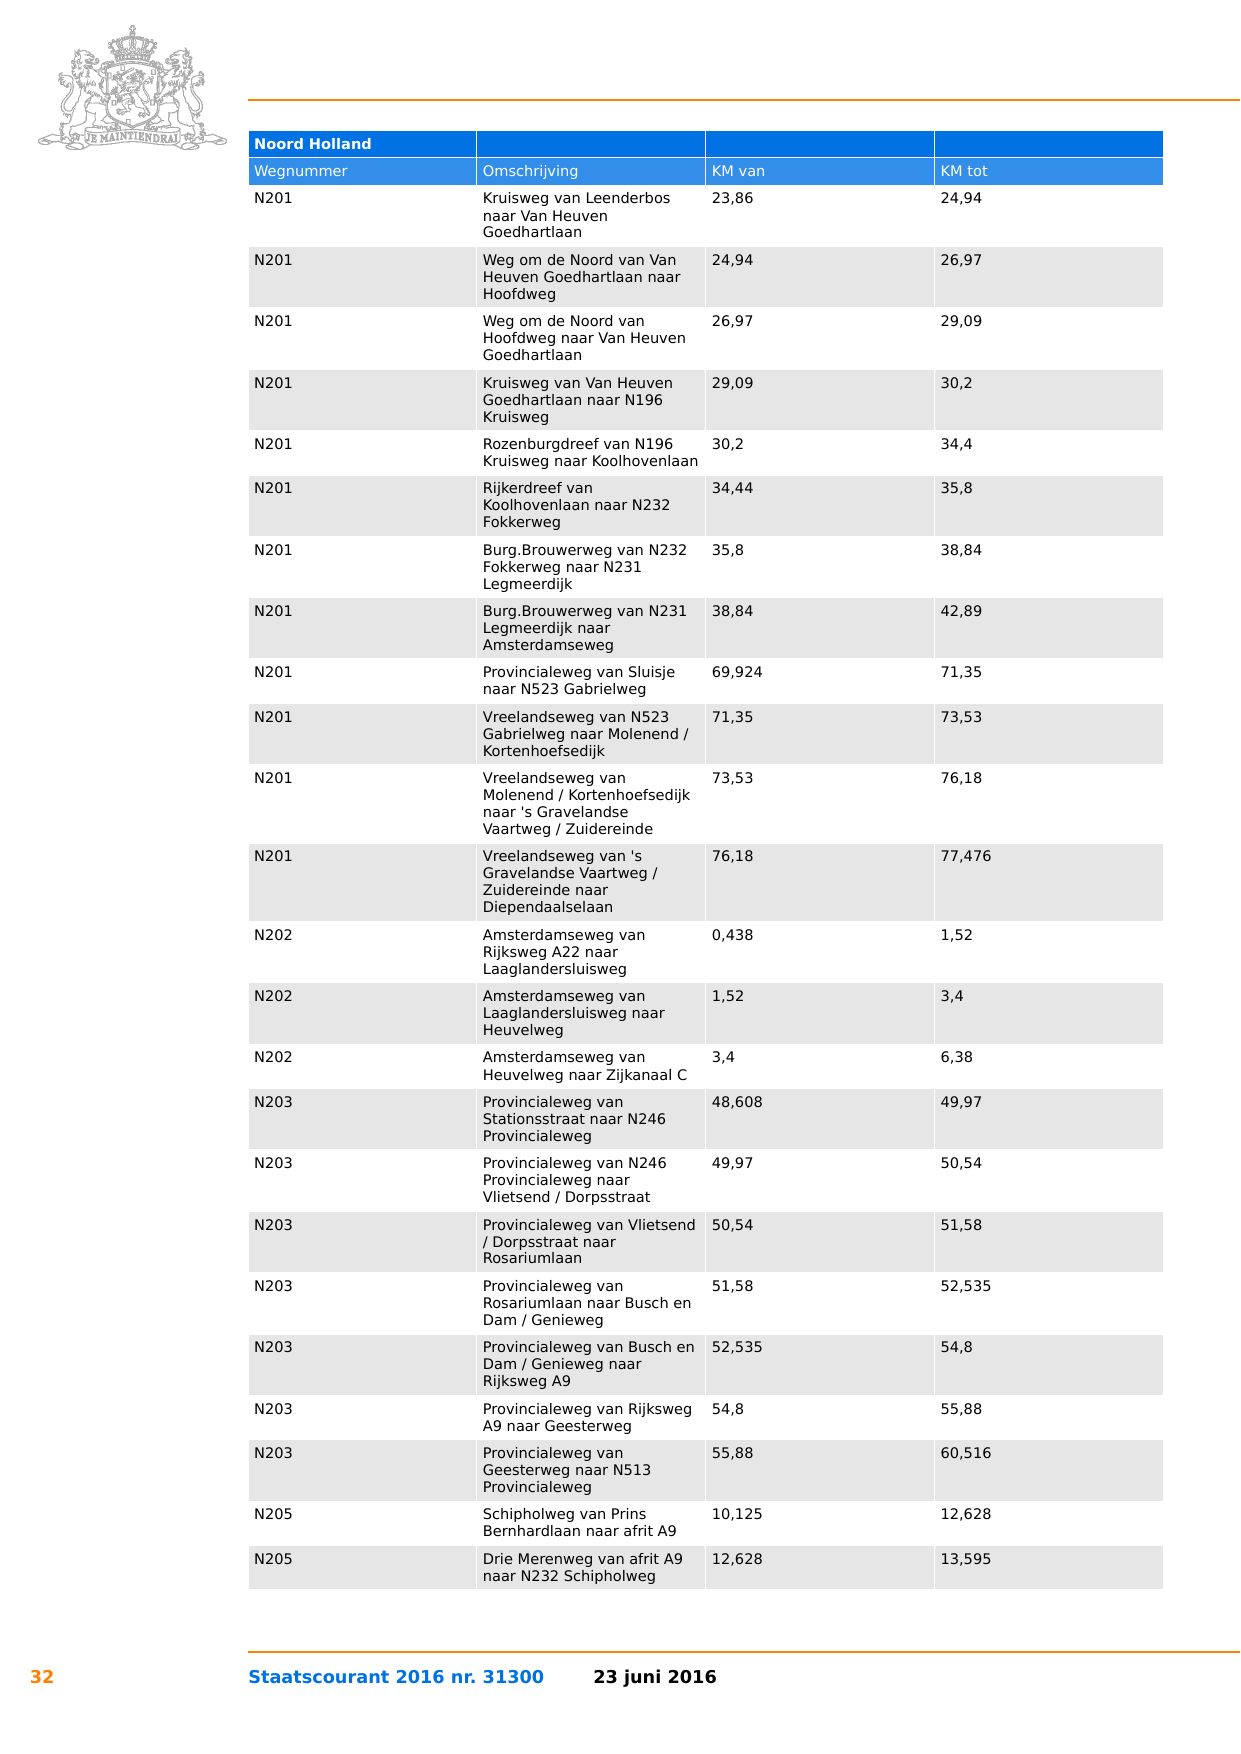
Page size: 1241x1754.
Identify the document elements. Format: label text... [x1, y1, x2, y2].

table_cell N201 [249, 765, 476, 843]
table_cell N202 [249, 983, 476, 1044]
table_cell 76,18 [935, 765, 1163, 843]
table_cell 1,52 [935, 922, 1163, 982]
table_cell 34,44 [706, 476, 934, 536]
table_cell 71,35 [935, 660, 1163, 703]
table_cell 34,4 [935, 431, 1163, 474]
table_cell Provincialeweg van Busch en Dam / Genieweg naar Rijksweg A9 [477, 1335, 705, 1395]
table_cell 77,476 [935, 844, 1163, 921]
table_cell 51,58 [706, 1273, 934, 1333]
table_cell 30,2 [706, 431, 934, 474]
table_cell 52,535 [935, 1273, 1163, 1333]
table_header [477, 131, 705, 157]
table_cell Provincialeweg van N246 Provincialeweg naar Vlietsend / Dorpsstraat [477, 1150, 705, 1211]
table_cell Burg.Brouwerweg van N232 Fokkerweg naar N231 Legmeerdijk [477, 537, 705, 597]
table_cell 50,54 [935, 1150, 1163, 1211]
table_cell N202 [249, 922, 476, 982]
table_cell N201 [249, 598, 476, 658]
table_cell N201 [249, 309, 476, 369]
table_cell KM van [706, 158, 934, 185]
table_cell Vreelandseweg van N523 Gabrielweg naar Molenend / Kortenhoefsedijk [477, 704, 705, 764]
table_cell Rijkerdreef van Koolhovenlaan naar N232 Fokkerweg [477, 476, 705, 536]
table_cell N203 [249, 1150, 476, 1211]
table_cell 49,97 [706, 1150, 934, 1211]
table_cell N203 [249, 1335, 476, 1395]
table_cell Burg.Brouwerweg van N231 Legmeerdijk naar Amsterdamseweg [477, 598, 705, 658]
table_cell 3,4 [706, 1045, 934, 1088]
table_cell Vreelandseweg van 's Gravelandse Vaartweg / Zuidereinde naar Diependaalselaan [477, 844, 705, 921]
table_cell 29,09 [706, 370, 934, 430]
table_cell Provincialeweg van Rijksweg A9 naar Geesterweg [477, 1396, 705, 1439]
table_cell 3,4 [935, 983, 1163, 1044]
table_cell 12,628 [706, 1546, 934, 1589]
table_cell 55,88 [706, 1440, 934, 1501]
table_cell Rozenburgdreef van N196 Kruisweg naar Koolhovenlaan [477, 431, 705, 474]
table_header [935, 131, 1163, 157]
table_cell N201 [249, 247, 476, 307]
table_cell 73,53 [706, 765, 934, 843]
table_cell N201 [249, 844, 476, 921]
table_header [706, 131, 934, 157]
table_cell Weg om de Noord van Hoofdweg naar Van Heuven Goedhartlaan [477, 309, 705, 369]
table_cell Kruisweg van Van Heuven Goedhartlaan naar N196 Kruisweg [477, 370, 705, 430]
table_cell N203 [249, 1273, 476, 1333]
table_cell 50,54 [706, 1212, 934, 1272]
table_cell Weg om de Noord van Van Heuven Goedhartlaan naar Hoofdweg [477, 247, 705, 307]
table_cell Kruisweg van Leenderbos naar Van Heuven Goedhartlaan [477, 186, 705, 246]
table_cell 0,438 [706, 922, 934, 982]
table_cell N203 [249, 1396, 476, 1439]
table_cell 35,8 [935, 476, 1163, 536]
table_cell 26,97 [706, 309, 934, 369]
table_cell 12,628 [935, 1502, 1163, 1545]
table_cell Provincialeweg van Geesterweg naar N513 Provincialeweg [477, 1440, 705, 1501]
table_cell 24,94 [706, 247, 934, 307]
table_cell N201 [249, 660, 476, 703]
table_cell 30,2 [935, 370, 1163, 430]
table_cell 48,608 [706, 1089, 934, 1149]
table_cell Provincialeweg van Vlietsend / Dorpsstraat naar Rosariumlaan [477, 1212, 705, 1272]
table_cell 24,94 [935, 186, 1163, 246]
table_cell 55,88 [935, 1396, 1163, 1439]
table_cell 54,8 [935, 1335, 1163, 1395]
table_cell 1,52 [706, 983, 934, 1044]
table_cell 60,516 [935, 1440, 1163, 1501]
table_cell Provincialeweg van Rosariumlaan naar Busch en Dam / Genieweg [477, 1273, 705, 1333]
table_cell 49,97 [935, 1089, 1163, 1149]
table_cell 26,97 [935, 247, 1163, 307]
table_cell 51,58 [935, 1212, 1163, 1272]
table_cell N202 [249, 1045, 476, 1088]
table_cell N201 [249, 431, 476, 474]
table_cell Amsterdamseweg van Heuvelweg naar Zijkanaal C [477, 1045, 705, 1088]
table_cell 76,18 [706, 844, 934, 921]
table_cell N203 [249, 1212, 476, 1272]
table_cell Vreelandseweg van Molenend / Kortenhoefsedijk naar 's Gravelandse Vaartweg / Zuidereinde [477, 765, 705, 843]
table_cell KM tot [935, 158, 1163, 185]
table_cell 35,8 [706, 537, 934, 597]
table_cell N205 [249, 1546, 476, 1589]
table_cell Schipholweg van Prins Bernhardlaan naar afrit A9 [477, 1502, 705, 1545]
table_cell 23,86 [706, 186, 934, 246]
table_cell 52,535 [706, 1335, 934, 1395]
table_cell 10,125 [706, 1502, 934, 1545]
table_header Noord Holland [249, 131, 476, 157]
table_cell 71,35 [706, 704, 934, 764]
table_cell Amsterdamseweg van Rijksweg A22 naar Laaglandersluisweg [477, 922, 705, 982]
table_cell N205 [249, 1502, 476, 1545]
table_cell Provincialeweg van Stationsstraat naar N246 Provincialeweg [477, 1089, 705, 1149]
table_cell 73,53 [935, 704, 1163, 764]
table_cell Provincialeweg van Sluisje naar N523 Gabrielweg [477, 660, 705, 703]
table_cell N203 [249, 1089, 476, 1149]
table_cell N203 [249, 1440, 476, 1501]
table_cell N201 [249, 186, 476, 246]
table_cell 13,595 [935, 1546, 1163, 1589]
table_cell Amsterdamseweg van Laaglandersluisweg naar Heuvelweg [477, 983, 705, 1044]
picture [38, 25, 227, 150]
table_cell 29,09 [935, 309, 1163, 369]
table_cell 54,8 [706, 1396, 934, 1439]
table_cell 38,84 [706, 598, 934, 658]
table_cell N201 [249, 537, 476, 597]
table_cell 38,84 [935, 537, 1163, 597]
table_cell N201 [249, 704, 476, 764]
table_cell N201 [249, 370, 476, 430]
table_cell N201 [249, 476, 476, 536]
table_cell 6,38 [935, 1045, 1163, 1088]
table_cell 42,89 [935, 598, 1163, 658]
table_cell 69,924 [706, 660, 934, 703]
table_cell Wegnummer [249, 158, 476, 185]
table_cell Drie Merenweg van afrit A9 naar N232 Schipholweg [477, 1546, 705, 1589]
table_cell Omschrijving [477, 158, 705, 185]
